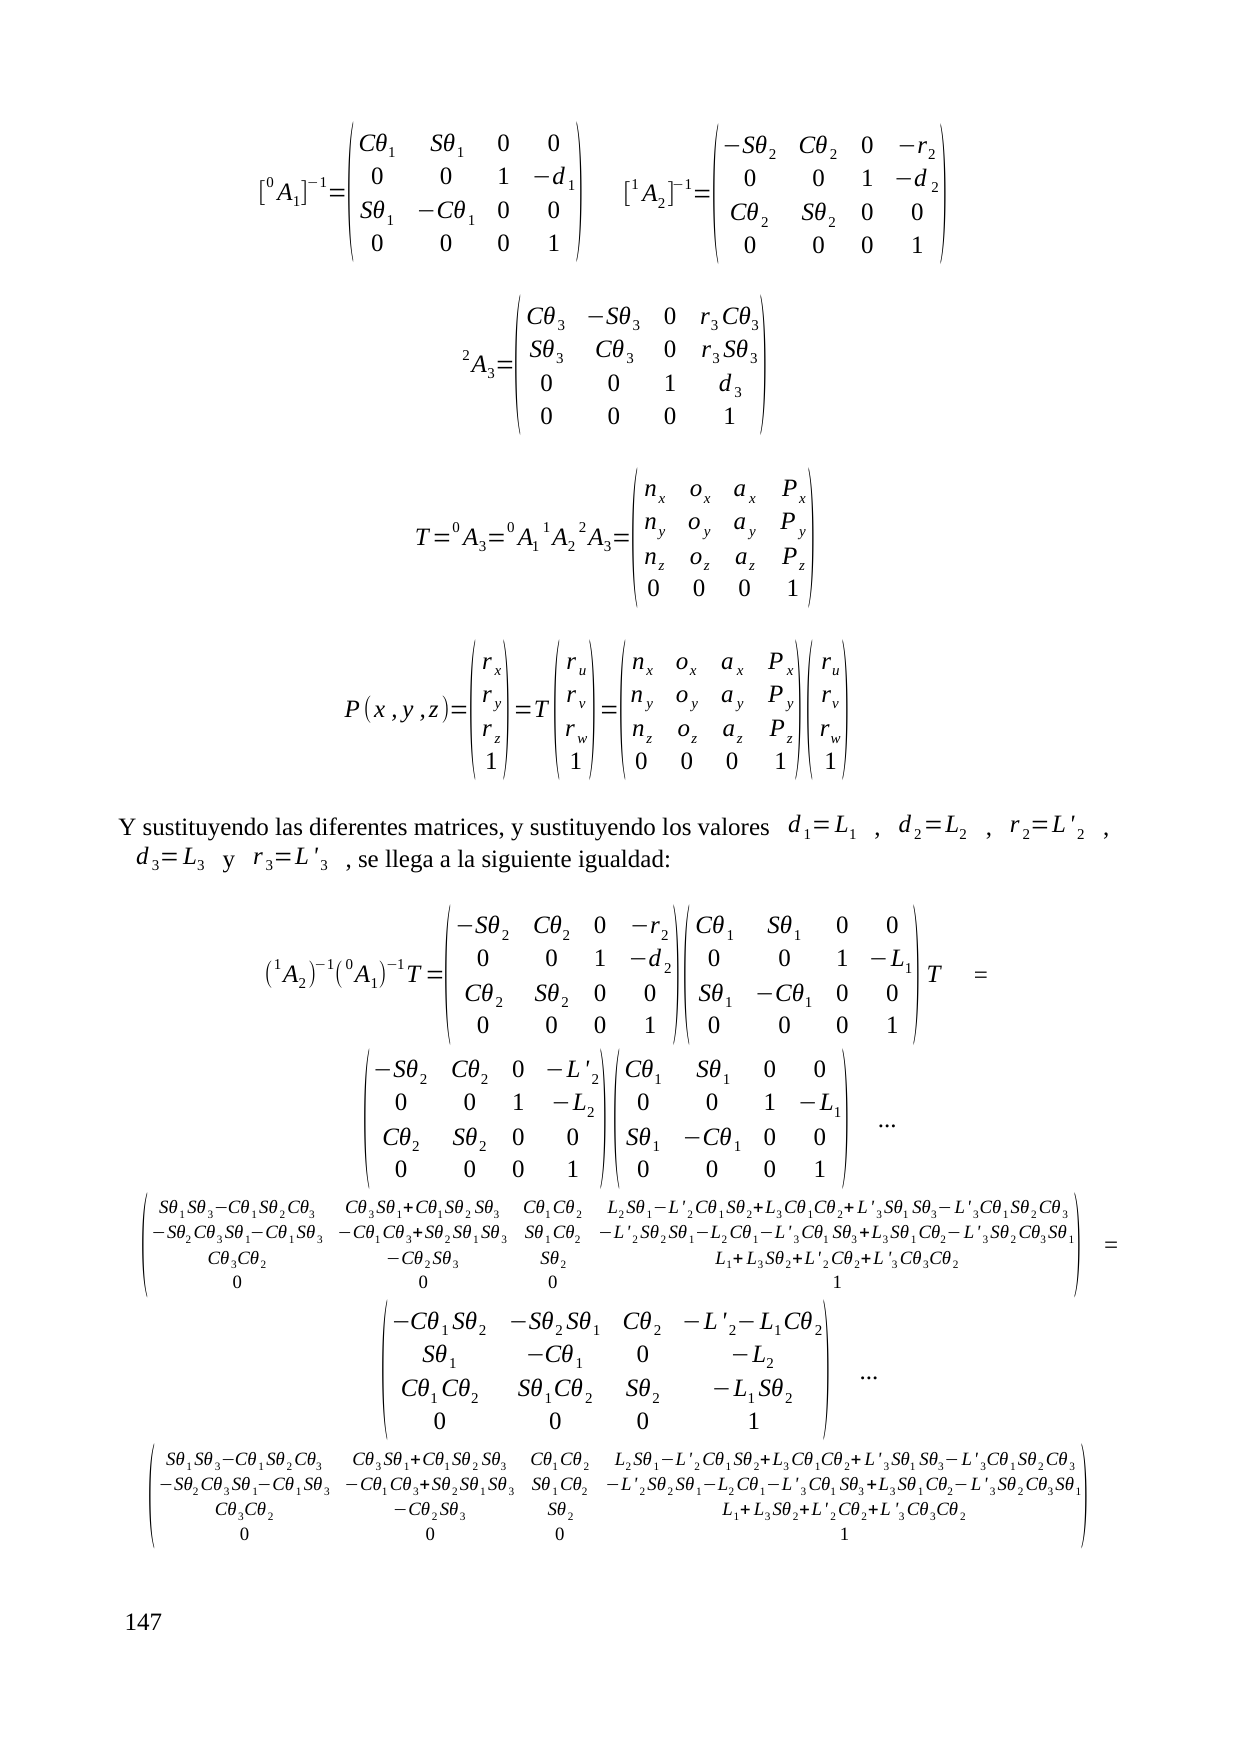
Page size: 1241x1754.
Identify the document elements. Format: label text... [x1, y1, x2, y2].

text ... [118, 1047, 1122, 1191]
text = [118, 1191, 1122, 1298]
text = [118, 903, 1122, 1047]
text Y sustituyendo las diferentes matrices, y sustituyendo los valores,,,y, se llega a la siguiente igualdad: [118, 811, 1122, 874]
text ... [118, 1298, 1122, 1442]
